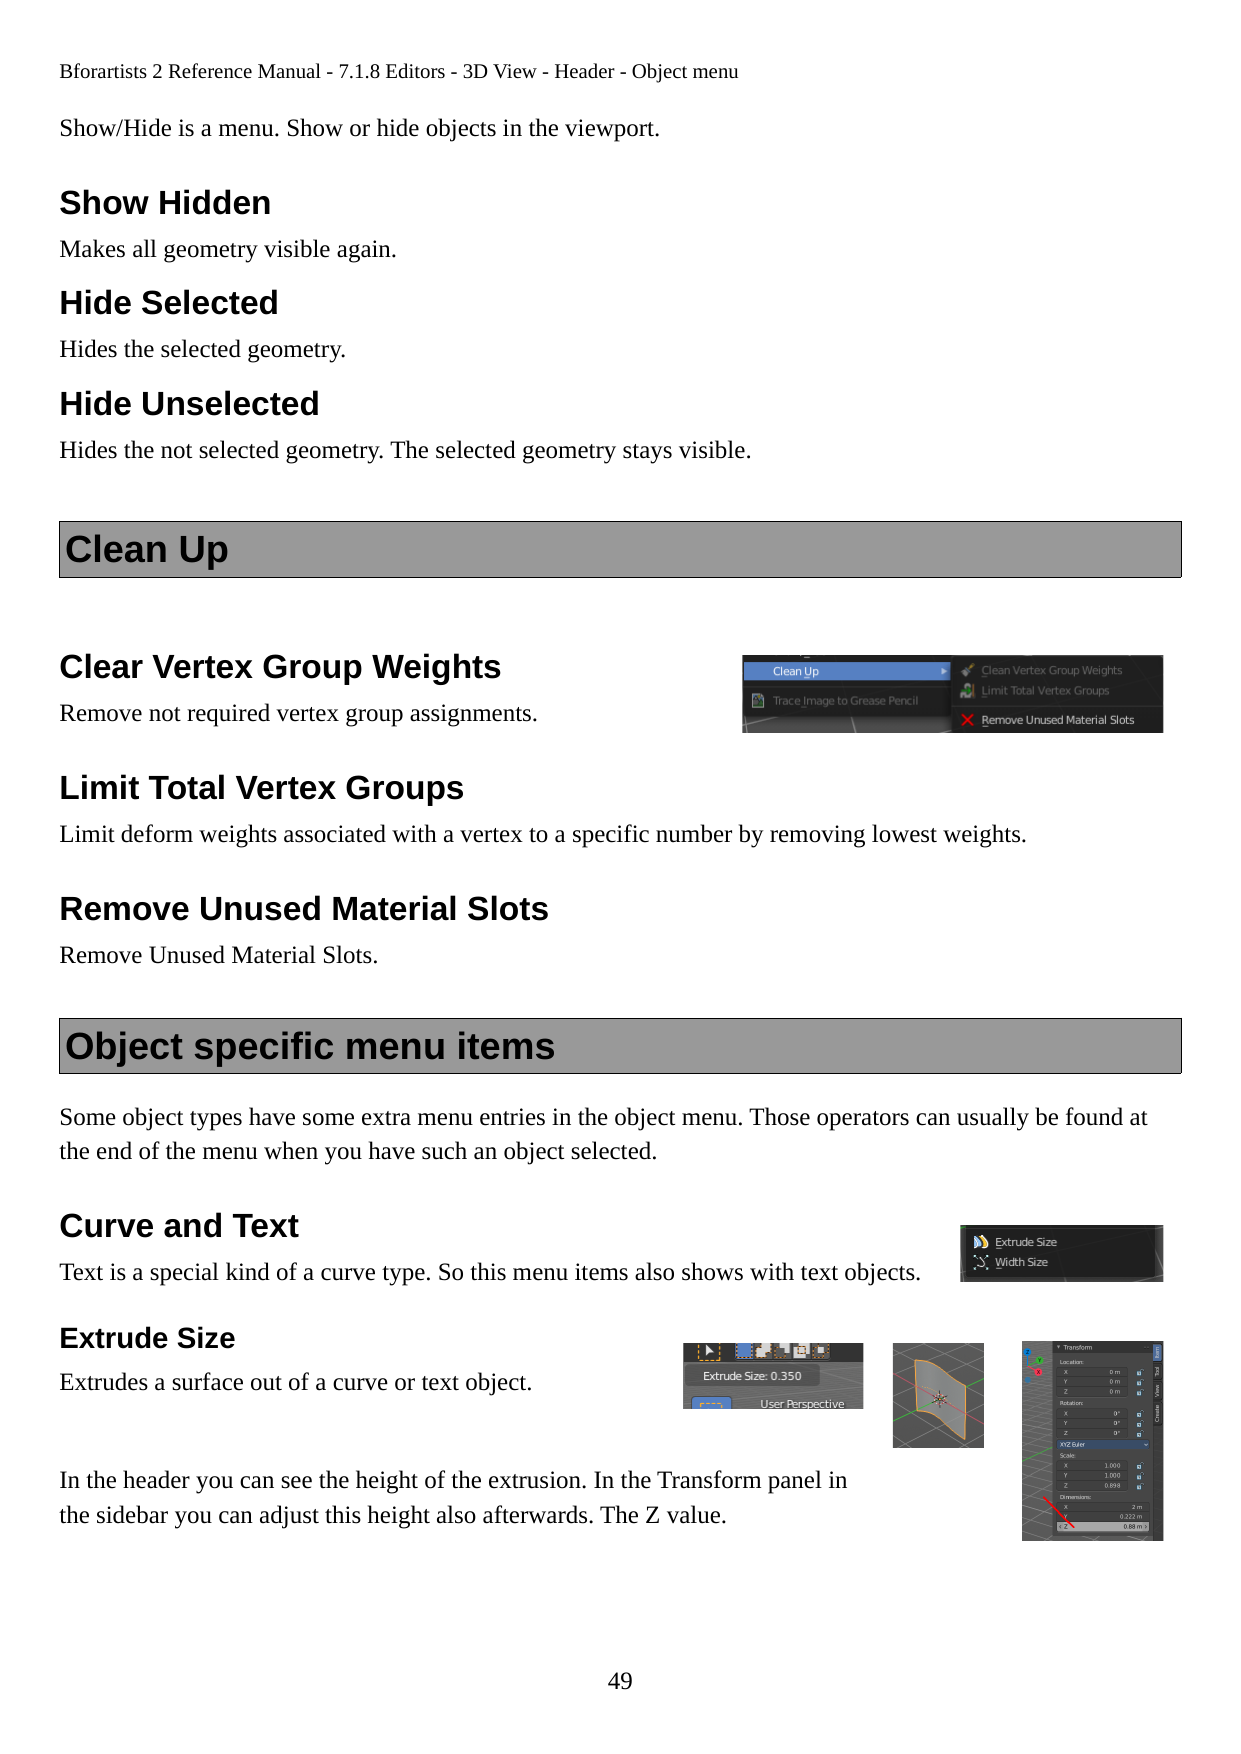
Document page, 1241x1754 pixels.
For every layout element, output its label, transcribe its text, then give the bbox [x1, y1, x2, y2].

subtitle Curve and Text [59, 1206, 1181, 1245]
table_header Clean Up [60, 522, 1181, 577]
text Some object types have some extra menu entries in the object menu. Those operators can usually be found at the end of the menu when you have such an object selected. [59, 1102, 1181, 1165]
text Makes all geometry visible again. [59, 234, 1181, 262]
table_header Object specific menu items [60, 1019, 1181, 1073]
picture [1022, 1341, 1164, 1541]
text Show/Hide is a menu. Show or hide objects in the viewport. [59, 113, 1181, 141]
subtitle Clear Vertex Group Weights [59, 647, 1181, 685]
subtitle Hide Unselected [59, 384, 1181, 423]
text [984, 1367, 1022, 1396]
picture [892, 1343, 984, 1448]
text Extrudes a surface out of a curve or text object. [59, 1367, 683, 1396]
text In the header you can see the height of the extrusion. In the Transform panel in the sidebar you can adjust this height also afterwards. The Z value. [59, 1465, 1022, 1528]
subtitle Extrude Size [59, 1321, 1181, 1354]
picture [683, 1343, 864, 1409]
text Remove not required vertex group assignments. [59, 698, 742, 726]
picture [742, 655, 1164, 733]
text Hides the not selected geometry. The selected geometry stays visible. [59, 435, 1181, 464]
subtitle Hide Selected [59, 283, 1181, 322]
subtitle Show Hidden [59, 182, 1181, 221]
picture [960, 1225, 1164, 1282]
subtitle Limit Total Vertex Groups [59, 768, 1181, 806]
text Remove Unused Material Slots. [59, 940, 1181, 968]
subtitle Remove Unused Material Slots [59, 889, 1181, 927]
text Limit deform weights associated with a vertex to a specific number by removing lowest weights. [59, 819, 1181, 847]
text Text is a special kind of a curve type. So this menu items also shows with text objects. [59, 1257, 1181, 1286]
text Hides the selected geometry. [59, 334, 1181, 363]
